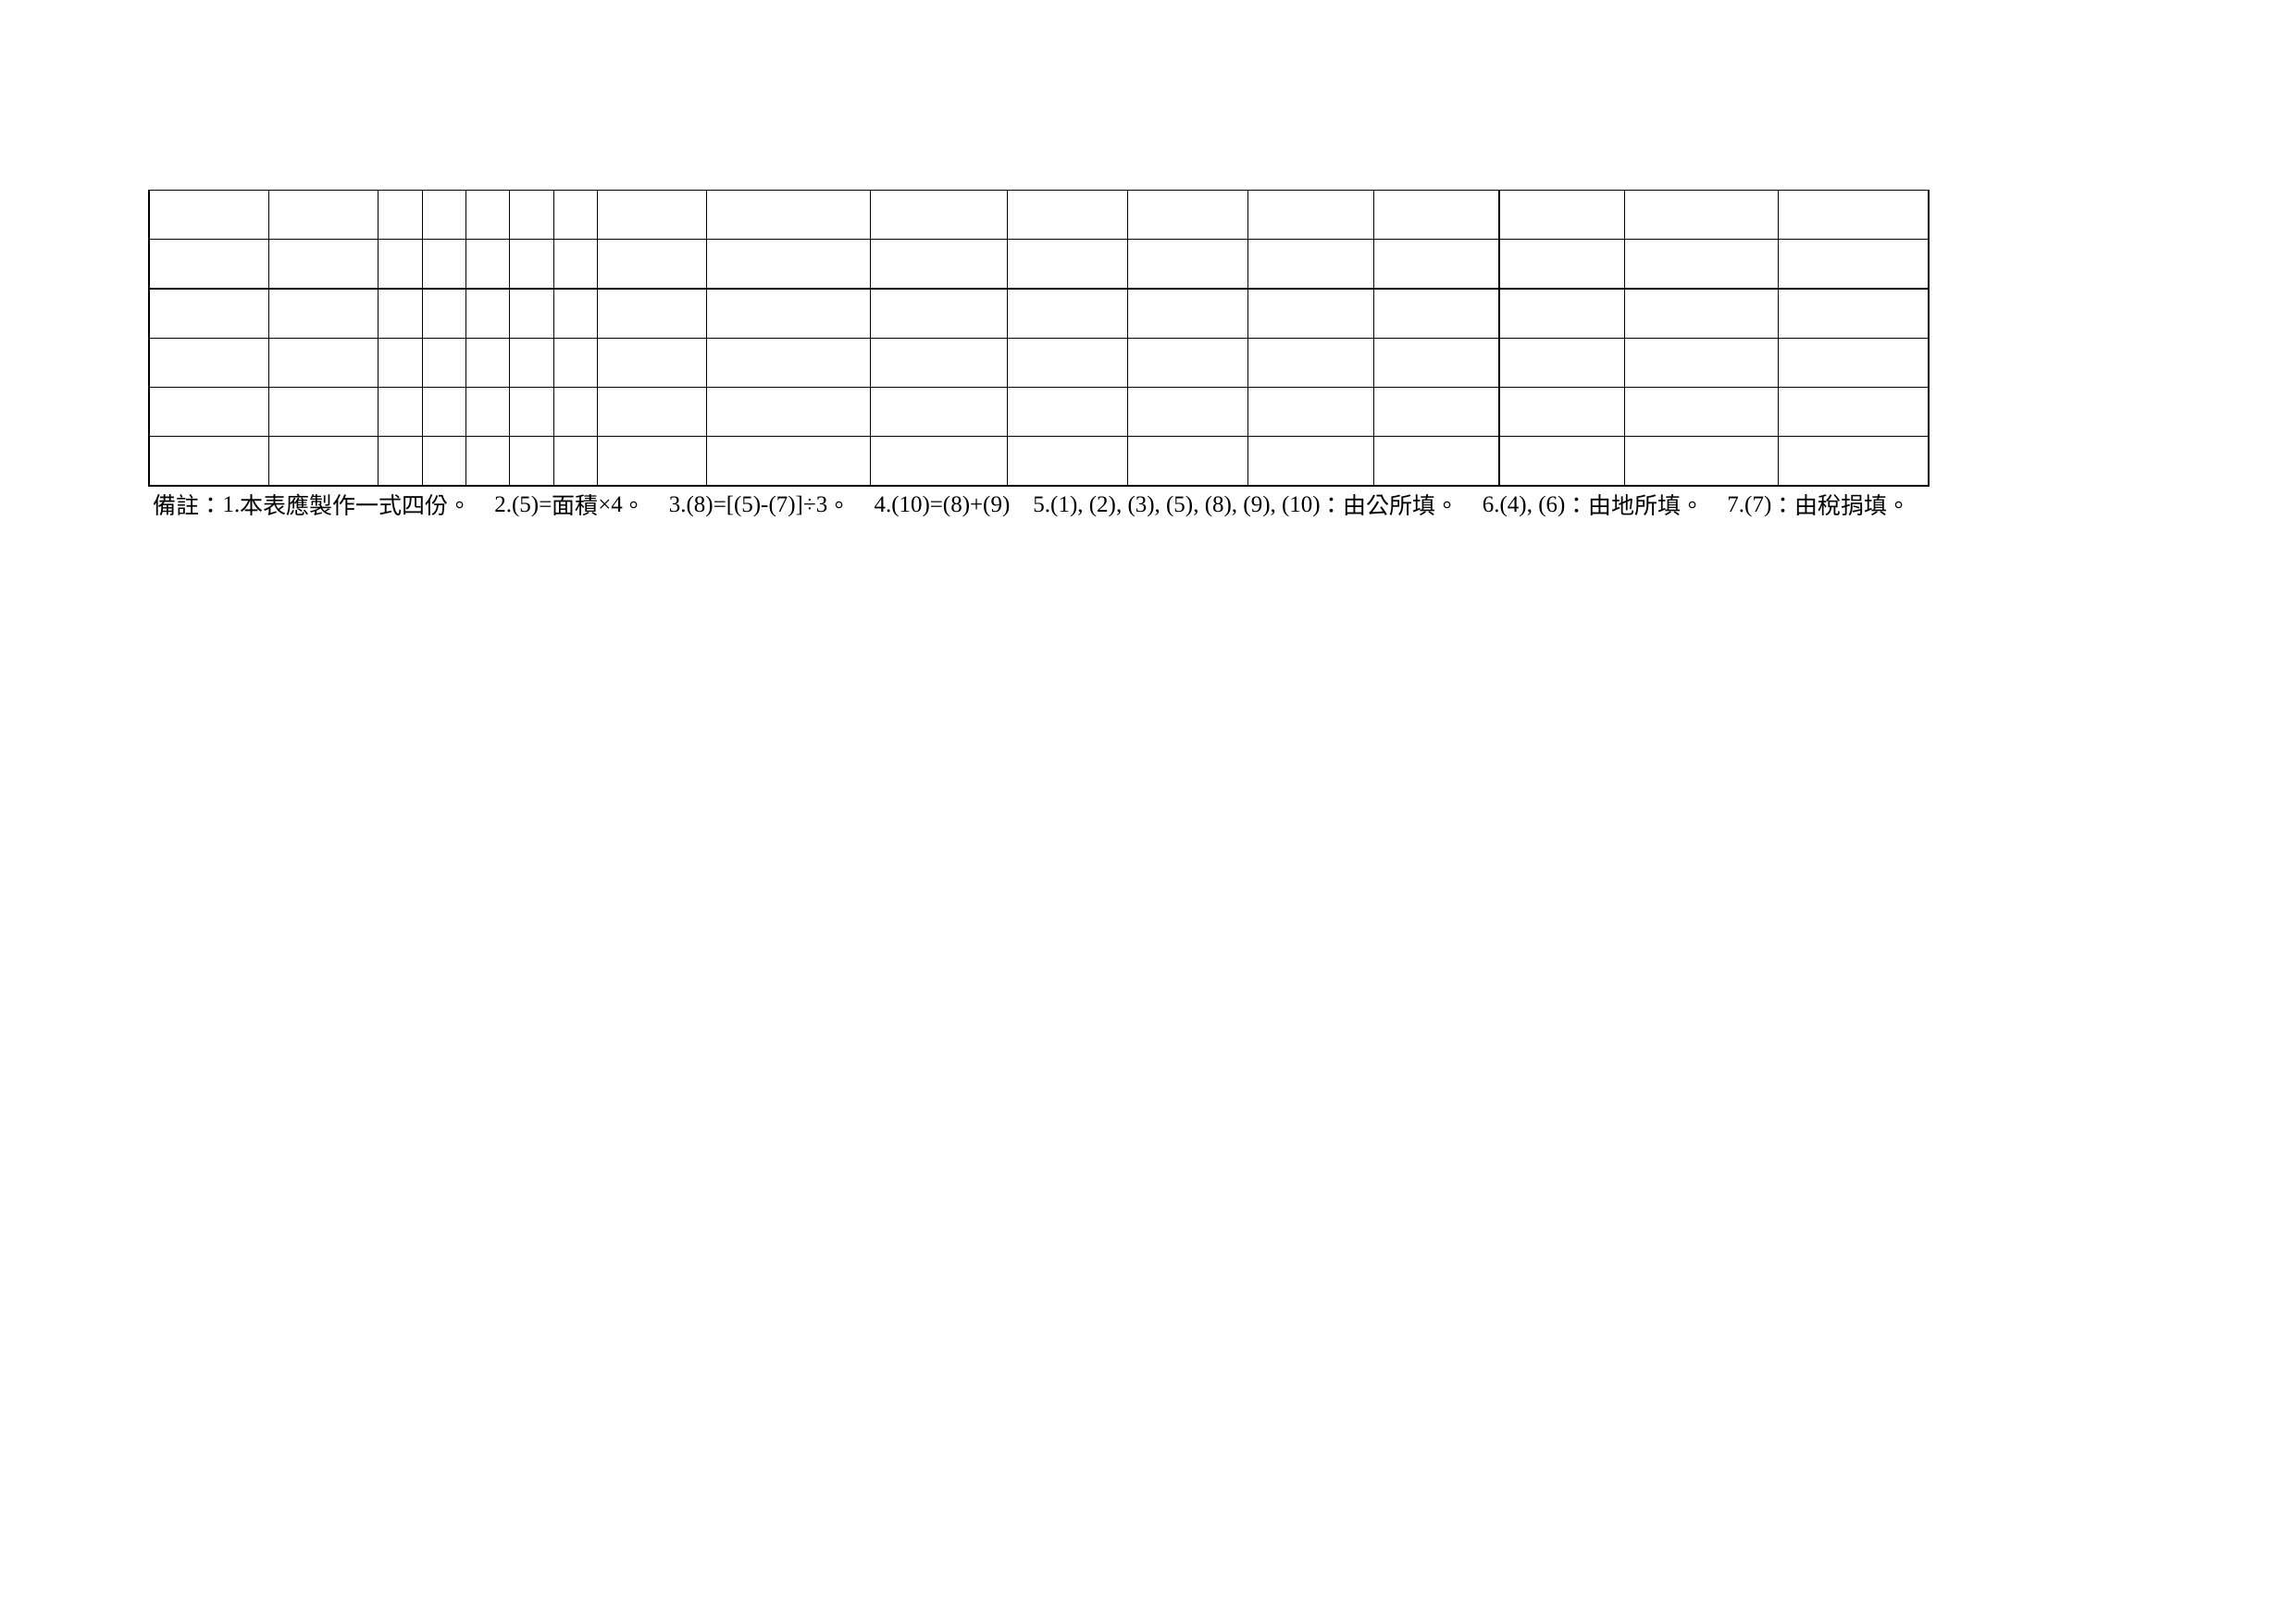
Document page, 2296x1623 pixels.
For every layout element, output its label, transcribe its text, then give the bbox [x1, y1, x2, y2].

table_cell [554, 437, 597, 485]
table_cell [1500, 191, 1624, 239]
table_cell [1128, 240, 1247, 288]
table_cell [1374, 191, 1498, 239]
table_cell [269, 437, 378, 485]
table_cell [1374, 437, 1498, 485]
table_cell [554, 388, 597, 436]
table_cell [510, 290, 553, 337]
table_cell [269, 191, 378, 239]
table_cell [510, 191, 553, 239]
table_cell [510, 240, 553, 288]
table_cell [707, 437, 870, 485]
table_cell [1625, 437, 1778, 485]
table_cell [871, 191, 1007, 239]
table_cell [707, 240, 870, 288]
table_cell [466, 339, 509, 387]
table_cell [1008, 191, 1127, 239]
table_cell [269, 290, 378, 337]
table_cell [379, 191, 422, 239]
table_cell [1500, 388, 1624, 436]
table_cell [707, 388, 870, 436]
table_cell [707, 191, 870, 239]
table_cell [1779, 339, 1928, 387]
table_cell [871, 290, 1007, 337]
table_cell [598, 290, 706, 337]
table_cell [150, 437, 268, 485]
table_cell [379, 240, 422, 288]
table_cell [1248, 339, 1373, 387]
table_cell [423, 339, 465, 387]
table_cell [1128, 437, 1247, 485]
table_cell [554, 191, 597, 239]
table_cell [1779, 191, 1928, 239]
table_cell [150, 290, 268, 337]
table_cell [1625, 290, 1778, 337]
table_cell [150, 388, 268, 436]
table_cell [871, 339, 1007, 387]
table_cell [871, 388, 1007, 436]
table_cell [1248, 388, 1373, 436]
table_cell [269, 240, 378, 288]
table_cell [466, 290, 509, 337]
table_cell [598, 240, 706, 288]
table_cell [269, 339, 378, 387]
table_cell [1625, 191, 1778, 239]
table_cell [1248, 437, 1373, 485]
table_cell [598, 437, 706, 485]
table_cell [466, 388, 509, 436]
table_cell [1625, 240, 1778, 288]
table_cell [1779, 240, 1928, 288]
table_cell [423, 388, 465, 436]
table_cell [150, 339, 268, 387]
table_cell [1008, 290, 1127, 337]
table_cell [1008, 437, 1127, 485]
table_cell [871, 437, 1007, 485]
table_cell [1128, 290, 1247, 337]
table_cell [1779, 290, 1928, 337]
table_cell [554, 290, 597, 337]
table_cell [379, 437, 422, 485]
table_cell [466, 437, 509, 485]
table_cell [150, 191, 268, 239]
table_cell [1008, 388, 1127, 436]
table_cell [379, 339, 422, 387]
table_cell [423, 437, 465, 485]
table_cell [554, 240, 597, 288]
table_cell [510, 388, 553, 436]
table_cell [1374, 290, 1498, 337]
table_cell [379, 290, 422, 337]
table_cell [1008, 240, 1127, 288]
table_cell [1625, 339, 1778, 387]
table_cell [1374, 240, 1498, 288]
table_cell [510, 437, 553, 485]
table_cell [1500, 240, 1624, 288]
table_cell [1625, 388, 1778, 436]
table_cell [598, 388, 706, 436]
table_cell [1248, 290, 1373, 337]
table_cell [1500, 290, 1624, 337]
table_cell [1779, 388, 1928, 436]
table_cell [1128, 339, 1247, 387]
table_cell [423, 290, 465, 337]
table_cell [598, 191, 706, 239]
table_cell [1008, 339, 1127, 387]
table_cell [1128, 191, 1247, 239]
table_cell [1500, 437, 1624, 485]
table_cell [871, 240, 1007, 288]
table_cell [1374, 339, 1498, 387]
table_cell [269, 388, 378, 436]
table_cell [466, 240, 509, 288]
table_cell [1374, 388, 1498, 436]
table_cell [1779, 437, 1928, 485]
table_cell [510, 339, 553, 387]
table_cell [554, 339, 597, 387]
table_cell [598, 339, 706, 387]
table_cell [1128, 388, 1247, 436]
table_cell [1248, 240, 1373, 288]
table_cell [423, 191, 465, 239]
table_cell [379, 388, 422, 436]
table_cell [1248, 191, 1373, 239]
table_cell [466, 191, 509, 239]
table_cell [707, 339, 870, 387]
table_cell [1500, 339, 1624, 387]
text 備註：1.本表應製作一式四份。 2.(5)=面積×4。 3.(8)=[(5)-(7)]÷3。 4.(10)=(8)+(9) 5.(1), (2), (3), (5), (8), (9), (10)：由公所填。 6.(4), (6)：由地所填。 7.(7)：由稅捐填。 [153, 487, 2142, 521]
table_cell [423, 240, 465, 288]
table_cell [707, 290, 870, 337]
table_cell [150, 240, 268, 288]
